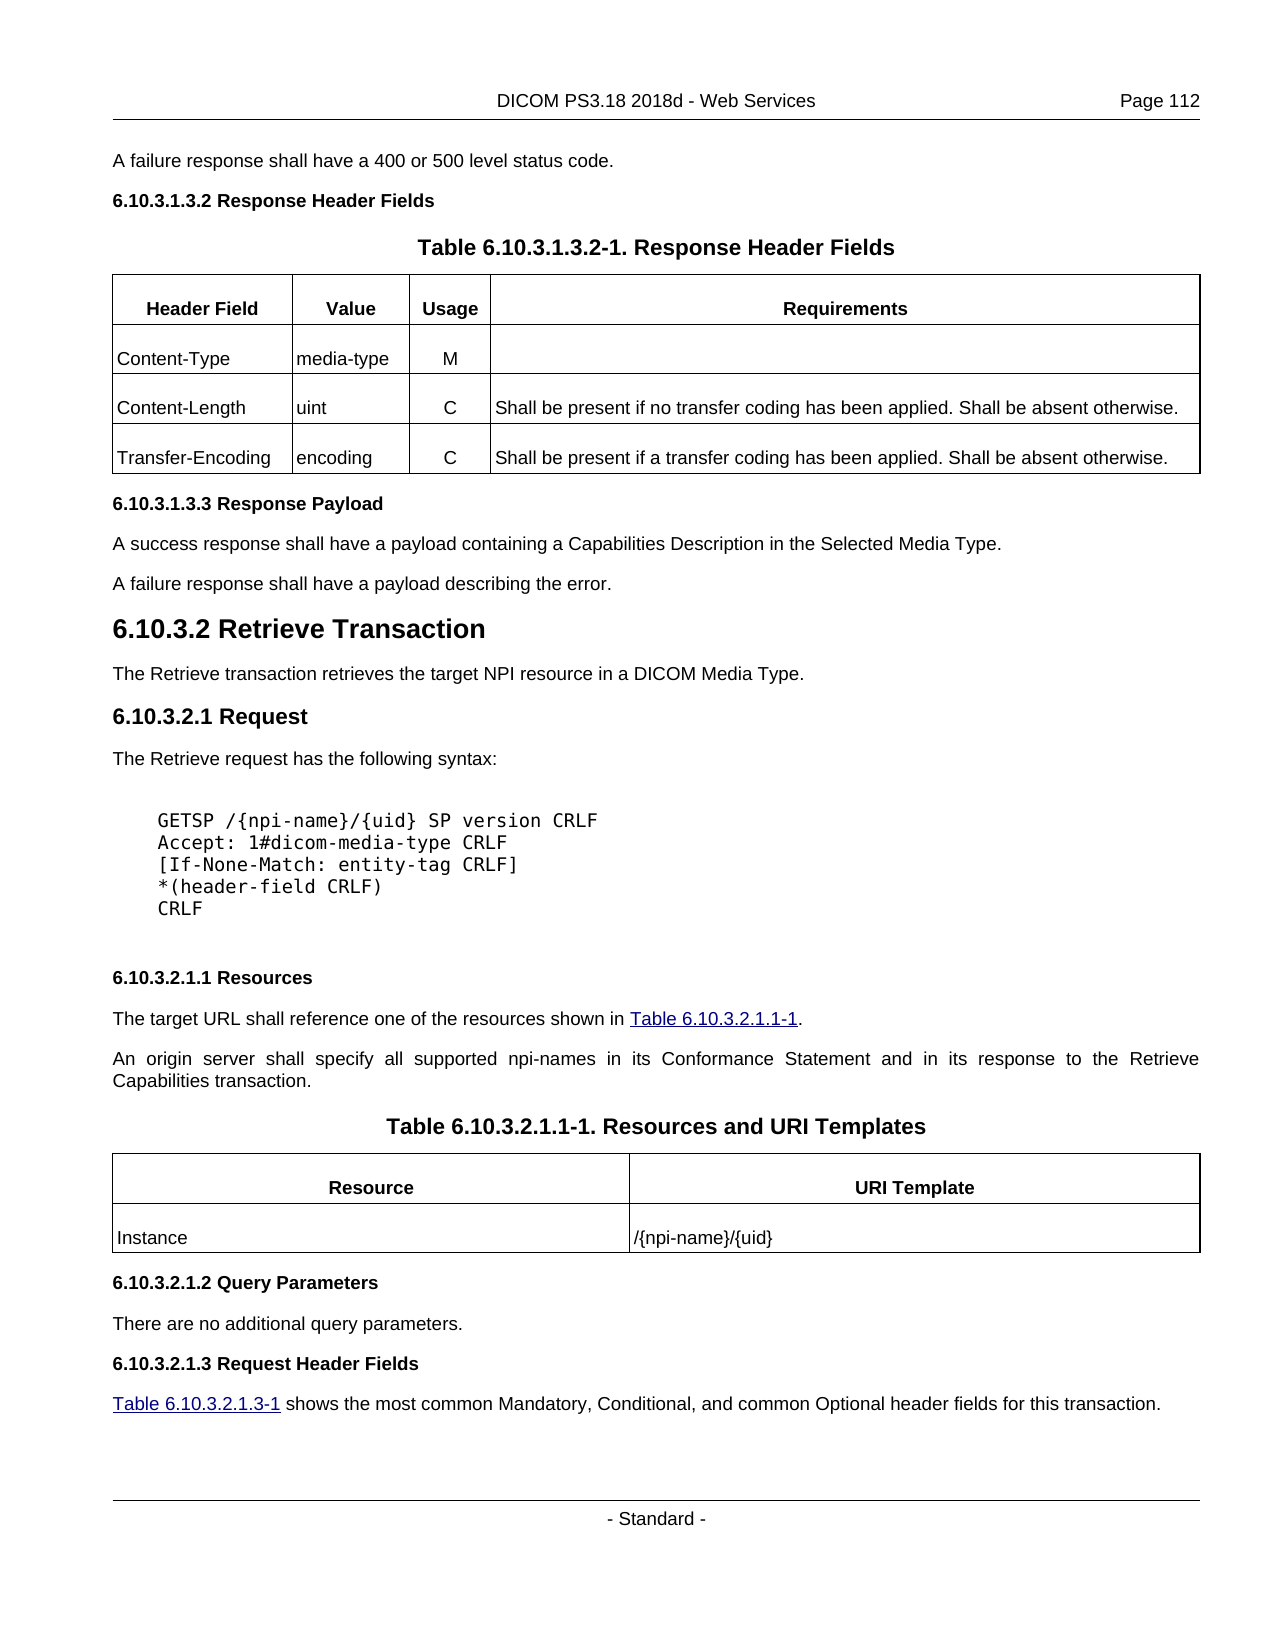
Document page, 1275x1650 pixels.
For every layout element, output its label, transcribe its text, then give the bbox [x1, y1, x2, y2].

text Table 6.10.3.1.3.2-1. Response Header Fields [112, 234, 1200, 260]
text The Retrieve transaction retrieves the target NPI resource in a DICOM Media Type. [112, 663, 1200, 685]
table_cell Content-Type [113, 325, 292, 373]
text A success response shall have a payload containing a Capabilities Description in the Selected Media Type. [112, 533, 1200, 554]
table_header Header Field [113, 275, 292, 323]
text Table 6.10.3.2.1.1-1. Resources and URI Templates [112, 1113, 1200, 1139]
table_header Requirements [491, 275, 1199, 323]
table_header Value [293, 275, 409, 323]
text Table 6.10.3.2.1.3-1 shows the most common Mandatory, Conditional, and common Optional header fields for this transaction. [112, 1393, 1200, 1414]
text 6.10.3.2 Retrieve Transaction [112, 613, 1200, 644]
text There are no additional query parameters. [112, 1312, 1200, 1334]
text 6.10.3.2.1.3 Request Header Fields [112, 1353, 1200, 1374]
text The Retrieve request has the following syntax: [112, 748, 1200, 770]
table_cell C [410, 424, 490, 472]
table_cell M [410, 325, 490, 373]
table_header Usage [410, 275, 490, 323]
table_cell encoding [293, 424, 409, 472]
text The target URL shall reference one of the resources shown in Table 6.10.3.2.1.1-1. [112, 1007, 1200, 1029]
table_cell Transfer-Encoding [113, 424, 292, 472]
table_header Resource [113, 1154, 629, 1202]
table_cell [491, 325, 1199, 373]
text An origin server shall specify all supported npi-names in its Conformance Statement and in its response to the Retrieve Capabilities transaction. [112, 1048, 1200, 1091]
text 6.10.3.2.1 Request [112, 703, 1200, 729]
text A failure response shall have a payload describing the error. [112, 573, 1200, 594]
text 6.10.3.2.1.2 Query Parameters [112, 1272, 1200, 1293]
table_cell media-type [293, 325, 409, 373]
text 6.10.3.2.1.1 Resources [112, 967, 1200, 989]
table_cell /{npi-name}/{uid} [630, 1204, 1199, 1252]
text A failure response shall have a 400 or 500 level status code. [112, 150, 1200, 172]
text GETSP /{npi-name}/{uid} SP version CRLF Accept: 1#dicom-media-type CRLF [If-None-Match: entity-tag CRLF] *(header-field CRLF) CRLF [112, 788, 1200, 948]
table_cell Shall be present if a transfer coding has been applied. Shall be absent otherwise. [491, 424, 1199, 472]
table_cell Shall be present if no transfer coding has been applied. Shall be absent otherwise. [491, 374, 1199, 423]
table_cell Content-Length [113, 374, 292, 423]
text 6.10.3.1.3.3 Response Payload [112, 492, 1200, 514]
table_header URI Template [630, 1154, 1199, 1202]
table_cell Instance [113, 1204, 629, 1252]
text 6.10.3.1.3.2 Response Header Fields [112, 190, 1200, 212]
table_cell C [410, 374, 490, 423]
table_cell uint [293, 374, 409, 423]
